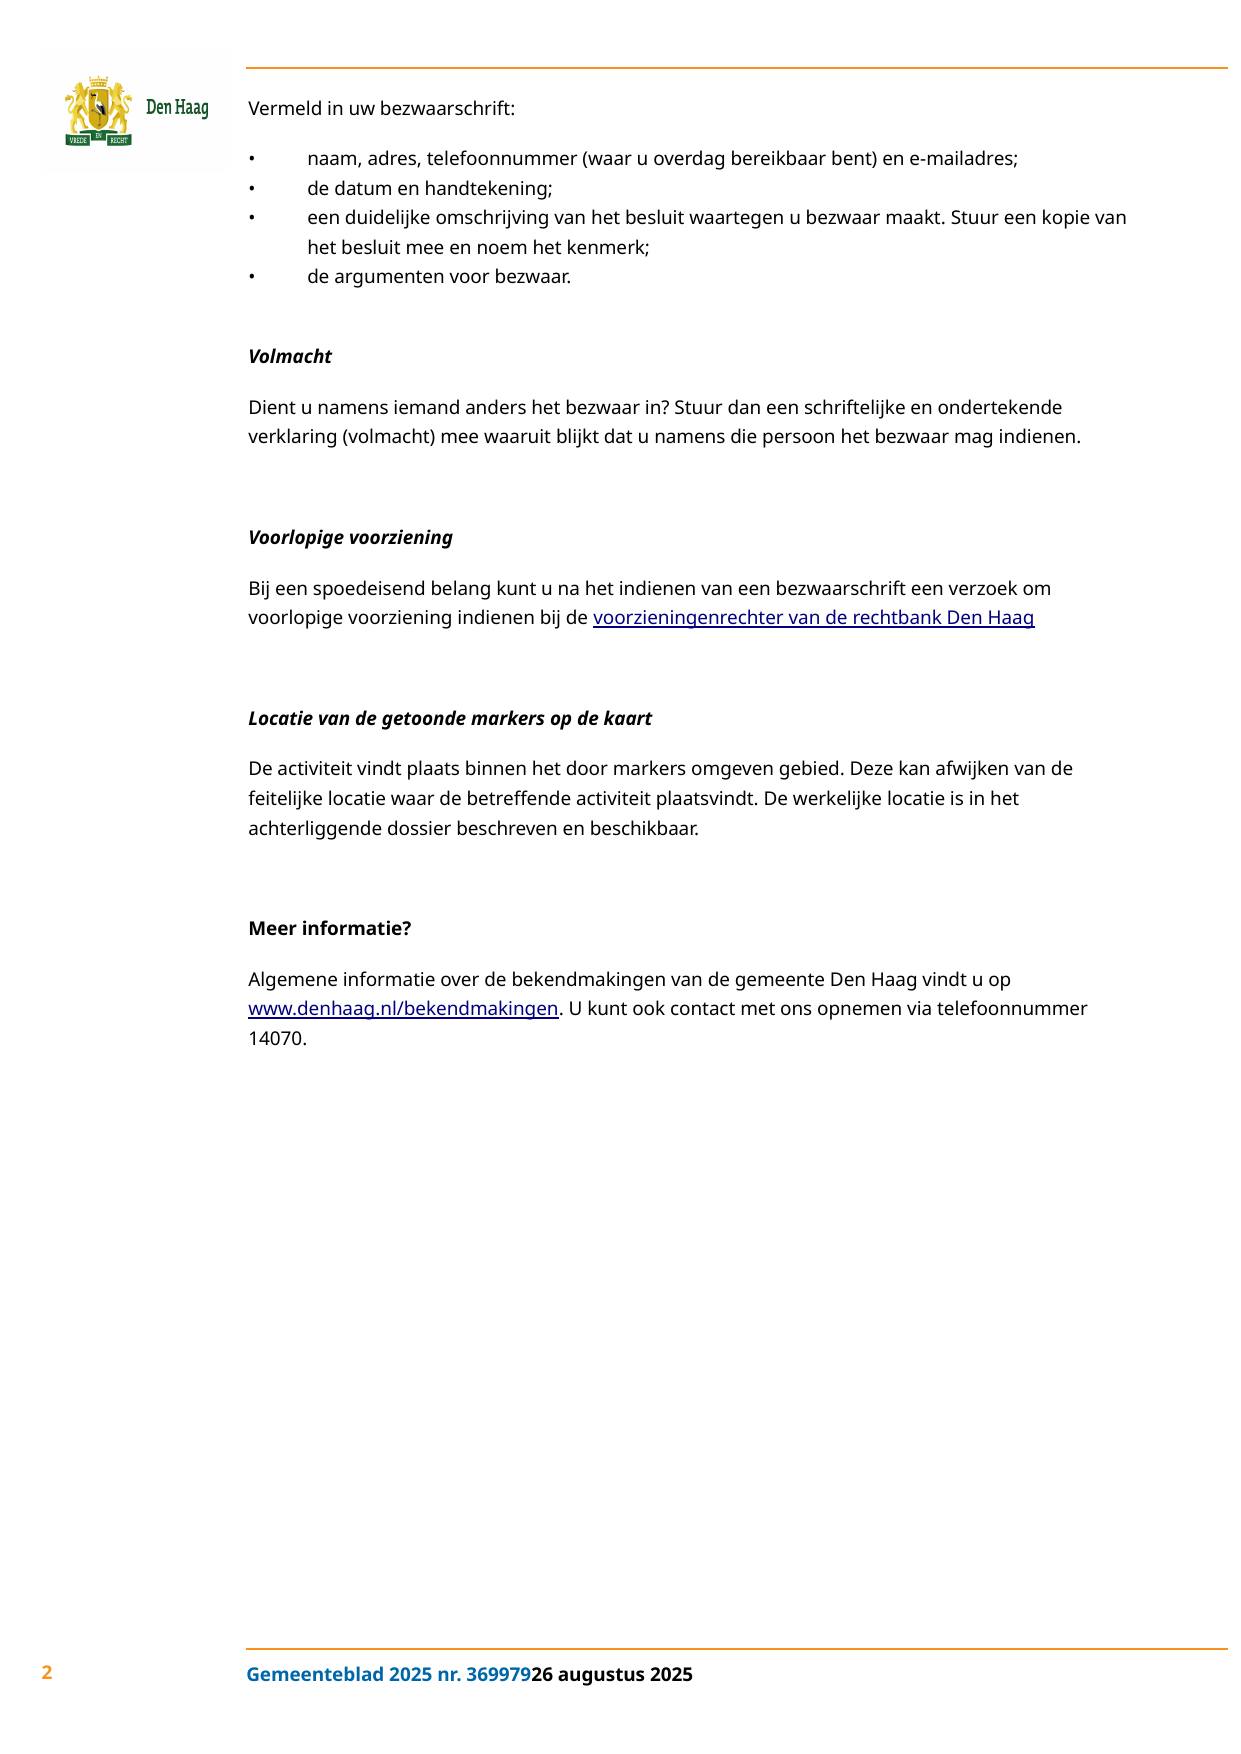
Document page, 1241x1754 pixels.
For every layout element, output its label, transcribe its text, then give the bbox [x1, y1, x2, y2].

text Dient u namens iemand anders het bezwaar in? Stuur dan een schriftelijke en ondertekende verklaring (volmacht) mee waaruit blijkt dat u namens die persoon het bezwaar mag indienen. [248, 394, 1152, 449]
list de datum en handtekening; [248, 175, 1152, 201]
text Locatie van de getoonde markers op de kaart [248, 705, 1152, 731]
text Algemene informatie over de bekendmakingen van de gemeente Den Haag vindt u op www.denhaag.nl/bekendmakingen. U kunt ook contact met ons opnemen via telefoonnummer 14070. [248, 966, 1152, 1051]
list een duidelijke omschrijving van het besluit waartegen u bezwaar maakt. Stuur een kopie van het besluit mee en noem het kenmerk; [248, 204, 1152, 260]
list de argumenten voor bezwaar. [248, 263, 1152, 289]
text Volmacht [248, 343, 1152, 369]
text Vermeld in uw bezwaarschrift: [248, 95, 1152, 121]
text Bij een spoedeisend belang kunt u na het indienen van een bezwaarschrift een verzoek om voorlopige voorziening indienen bij de voorzieningenrechter van de rechtbank Den Haag [248, 575, 1152, 630]
text De activiteit vindt plaats binnen het door markers omgeven gebied. Deze kan afwijken van de feitelijke locatie waar de betreffende activiteit plaatsvindt. De werkelijke locatie is in het achterliggende dossier beschreven en beschikbaar. [248, 756, 1152, 841]
text Voorlopige voorziening [248, 524, 1152, 550]
text Meer informatie? [248, 916, 1152, 941]
picture [41, 47, 231, 172]
list naam, adres, telefoonnummer (waar u overdag bereikbaar bent) en e-mailadres; [248, 145, 1152, 171]
